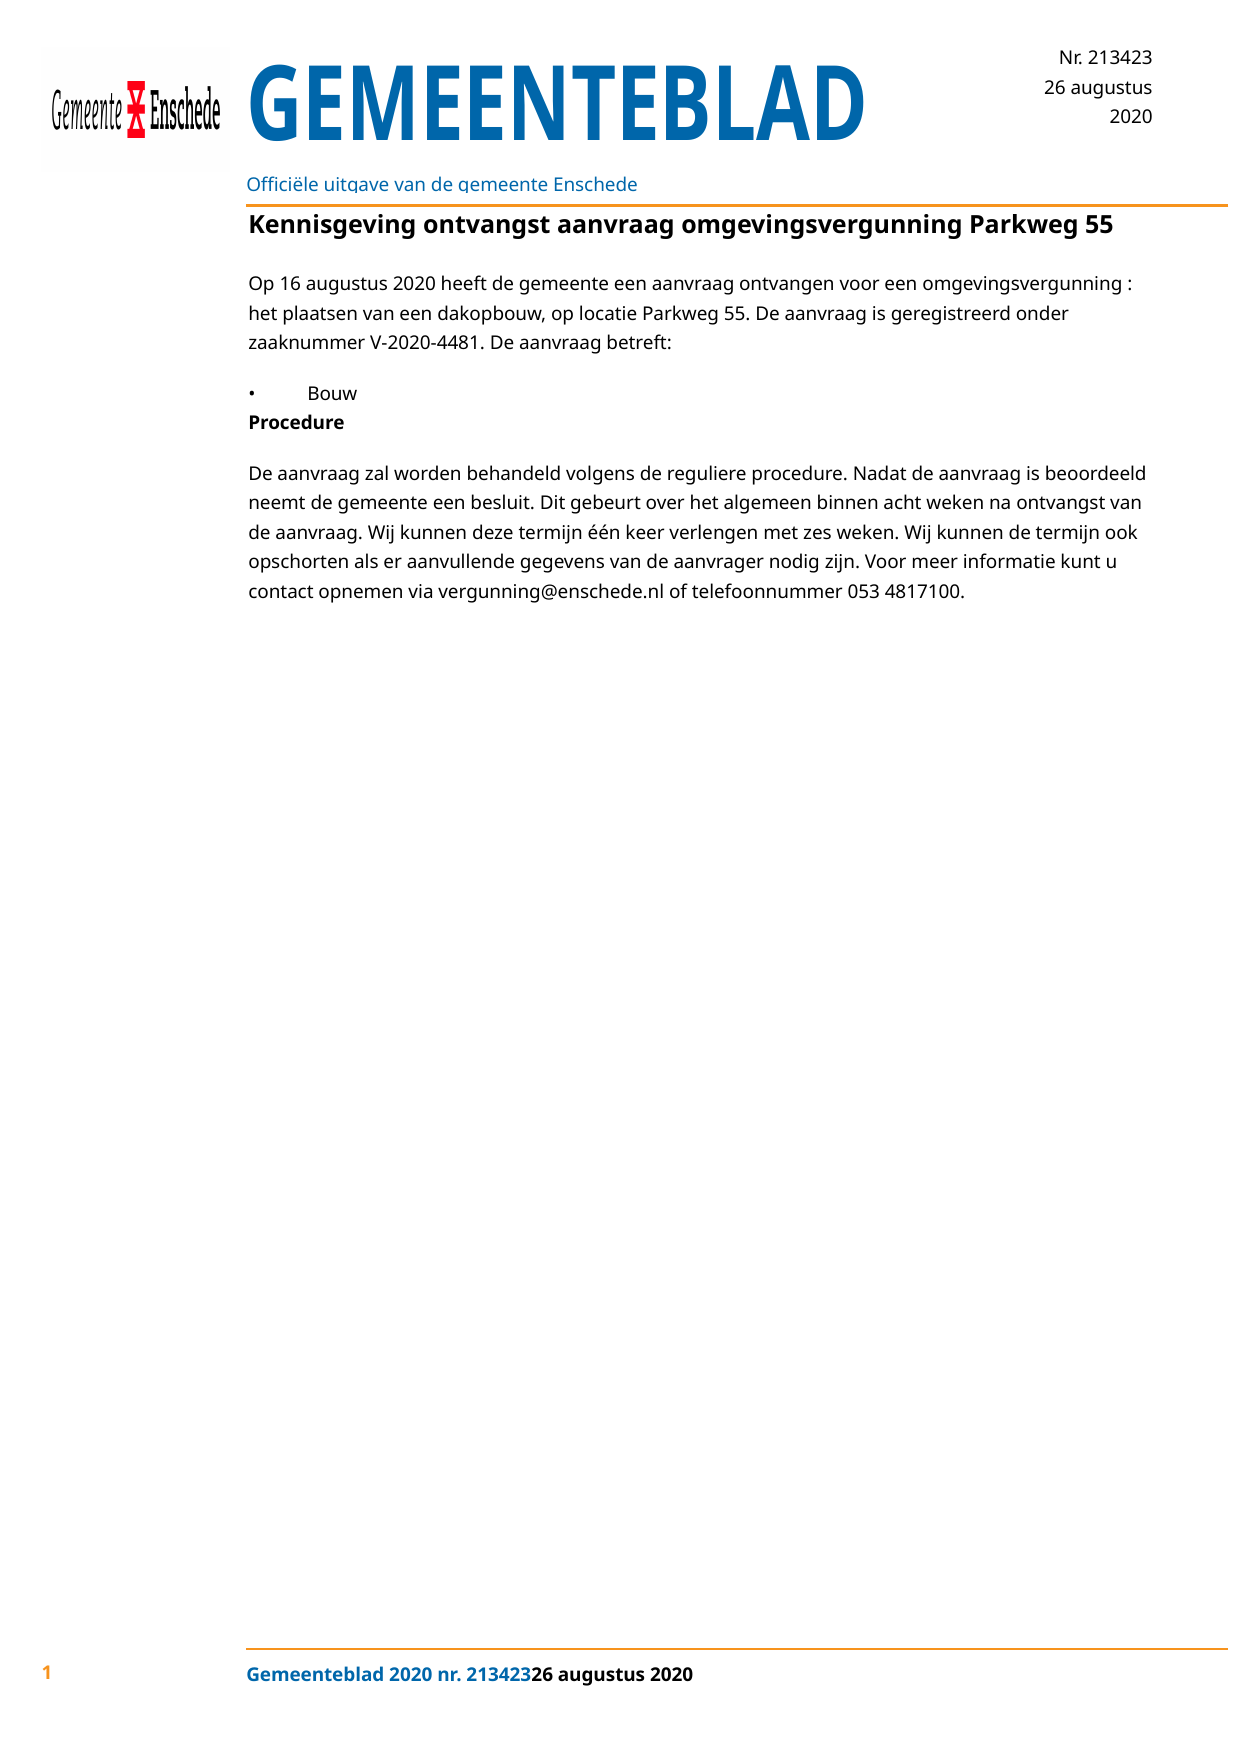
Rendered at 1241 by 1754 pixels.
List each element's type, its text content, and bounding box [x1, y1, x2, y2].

text De aanvraag zal worden behandeld volgens de reguliere procedure. Nadat de aanvraag is beoordeeld neemt de gemeente een besluit. Dit gebeurt over het algemeen binnen acht weken na ontvangst van de aanvraag. Wij kunnen deze termijn één keer verlengen met zes weken. Wij kunnen de termijn ook opschorten als er aanvullende gegevens van de aanvrager nodig zijn. Voor meer informatie kunt u contact opnemen via vergunning@enschede.nl of telefoonnummer 053 4817100. [248, 460, 1152, 604]
text Op 16 augustus 2020 heeft de gemeente een aanvraag ontvangen voor een omgevingsvergunning : het plaatsen van een dakopbouw, op locatie Parkweg 55. De aanvraag is geregistreerd onder zaaknummer V-2020-4481. De aanvraag betreft: [248, 270, 1152, 355]
text Kennisgeving ontvangst aanvraag omgevingsvergunning Parkweg 55 [248, 207, 1152, 241]
text Procedure [248, 409, 1152, 435]
list Bouw [248, 380, 1152, 406]
picture [41, 47, 231, 172]
